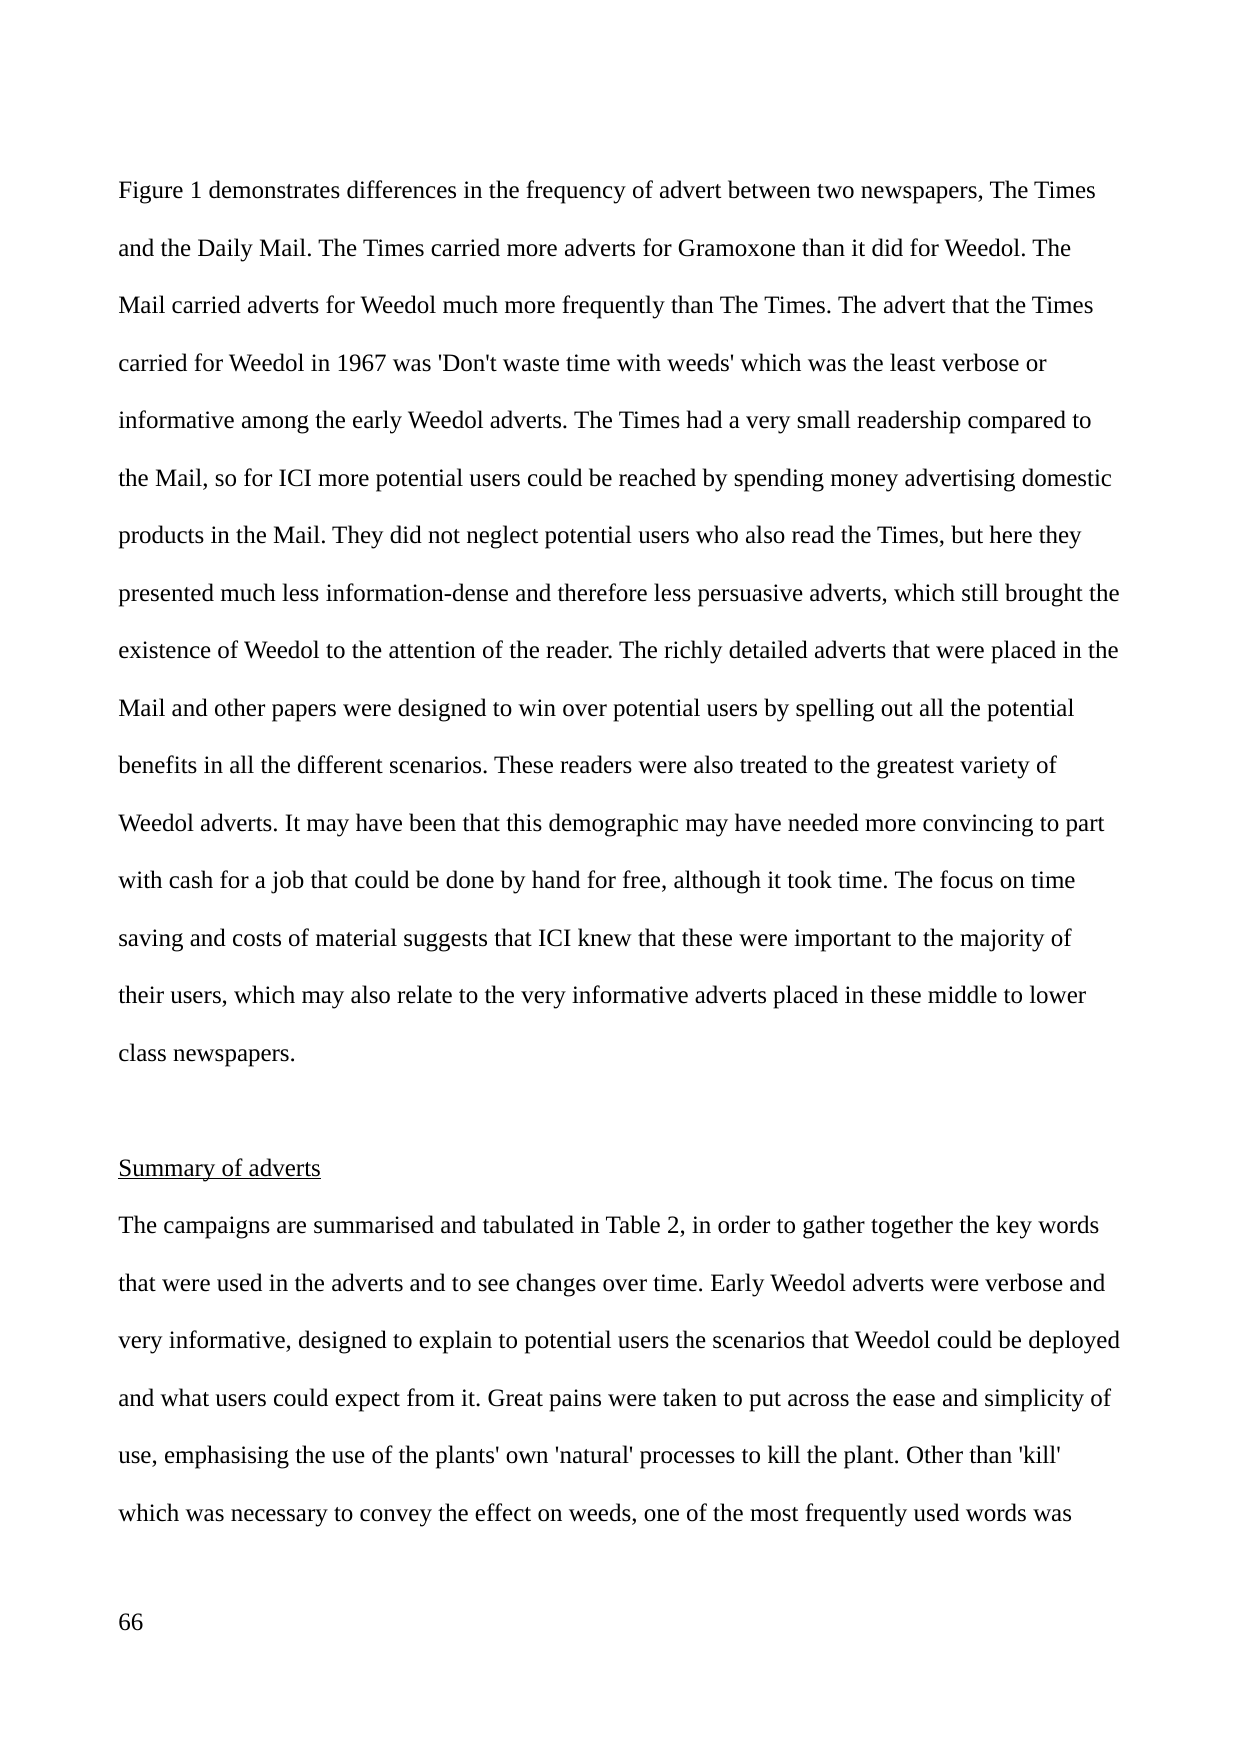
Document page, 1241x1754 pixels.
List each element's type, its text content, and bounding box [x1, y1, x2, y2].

text Figure 1 demonstrates differences in the frequency of advert between two newspapers, The Times and the Daily Mail. The Times carried more adverts for Gramoxone than it did for Weedol. The Mail carried adverts for Weedol much more frequently than The Times. The advert that the Times carried for Weedol in 1967 was 'Don't waste time with weeds' which was the least verbose or informative among the early Weedol adverts. The Times had a very small readership compared to the Mail, so for ICI more potential users could be reached by spending money advertising domestic products in the Mail. They did not neglect potential users who also read the Times, but here they presented much less information-dense and therefore less persuasive adverts, which still brought the existence of Weedol to the attention of the reader. The richly detailed adverts that were placed in the Mail and other papers were designed to win over potential users by spelling out all the potential benefits in all the different scenarios. These readers were also treated to the greatest variety of Weedol adverts. It may have been that this demographic may have needed more convincing to part with cash for a job that could be done by hand for free, although it took time. The focus on time saving and costs of material suggests that ICI knew that these were important to the majority of their users, which may also relate to the very informative adverts placed in these middle to lower class newspapers. [118, 176, 1122, 1067]
text The campaigns are summarised and tabulated in Table 2, in order to gather together the key words that were used in the adverts and to see changes over time. Early Weedol adverts were verbose and very informative, designed to explain to potential users the scenarios that Weedol could be deployed and what users could expect from it. Great pains were taken to put across the ease and simplicity of use, emphasising the use of the plants' own 'natural' processes to kill the plant. Other than 'kill' which was necessary to convey the effect on weeds, one of the most frequently used words was [118, 1211, 1122, 1527]
text Summary of adverts [118, 1153, 1122, 1182]
